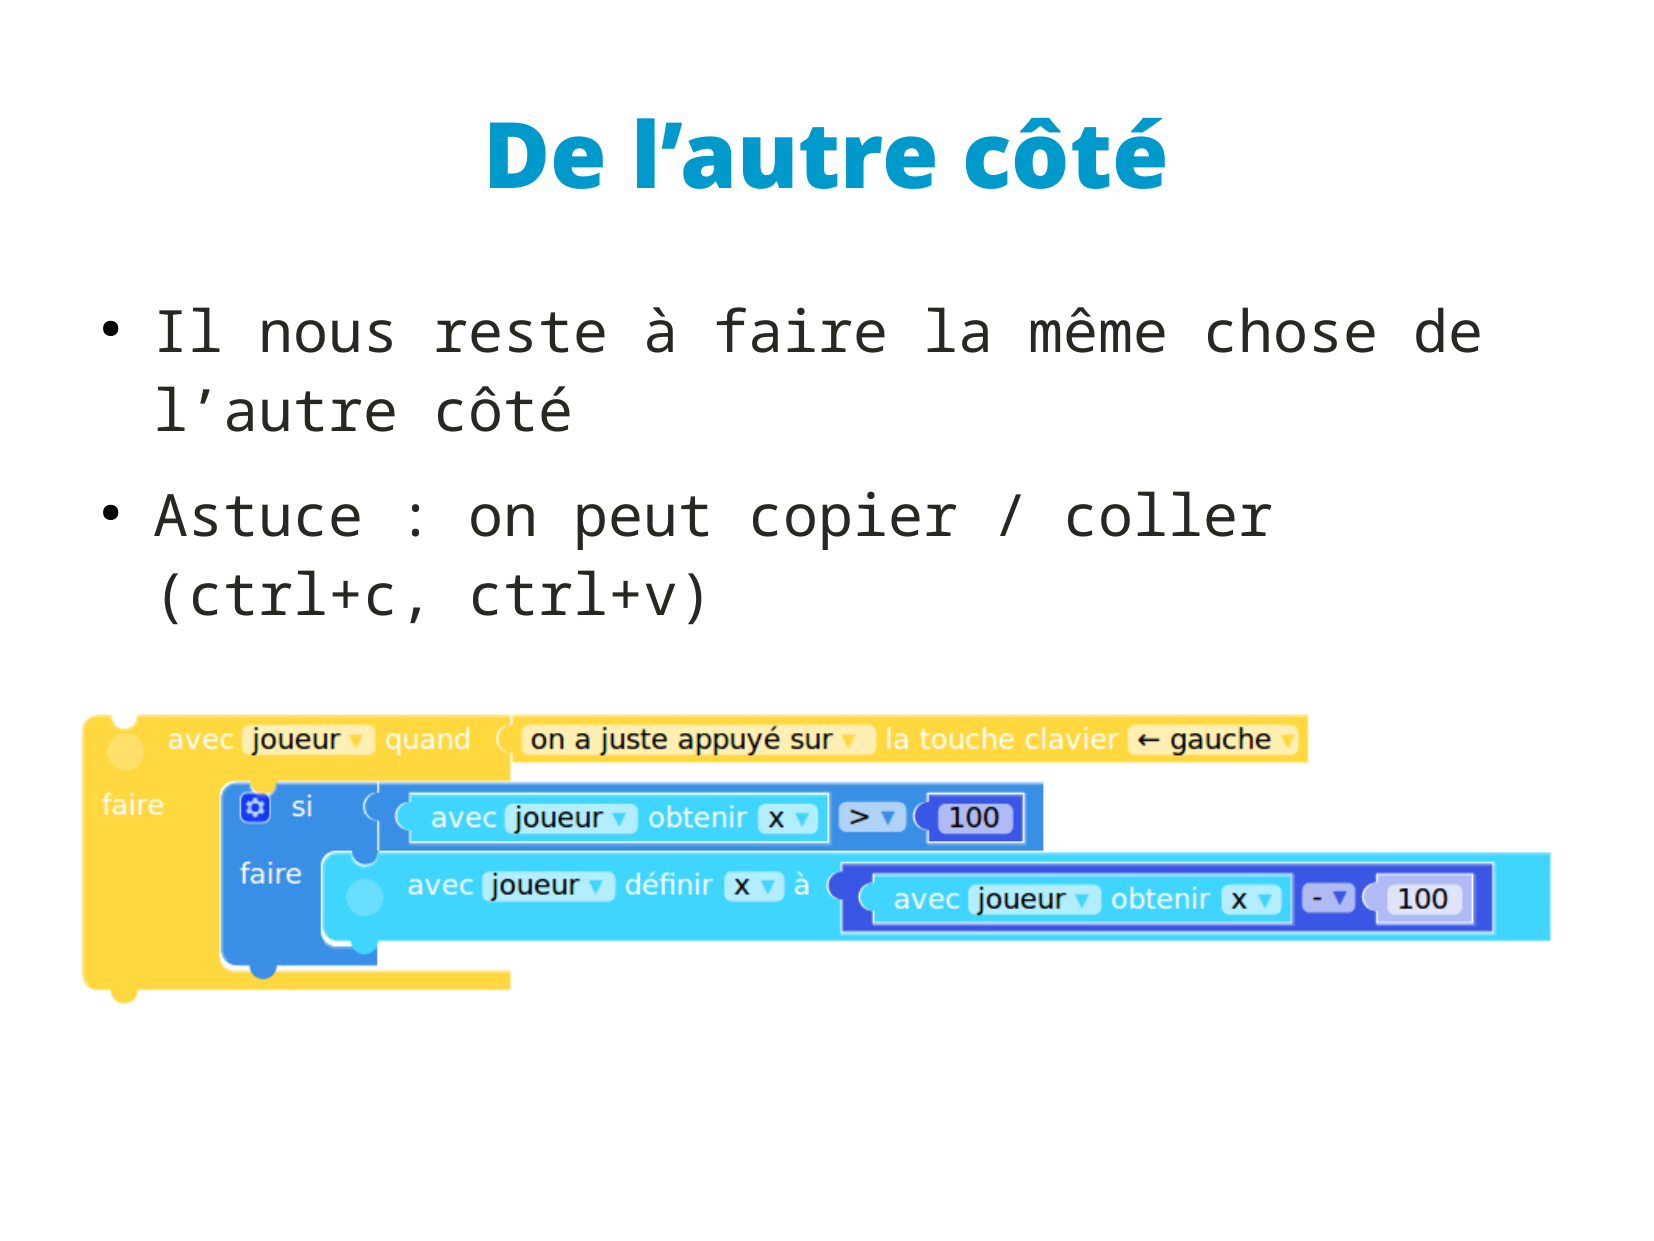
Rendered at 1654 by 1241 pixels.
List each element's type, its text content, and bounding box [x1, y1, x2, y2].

list Il nous reste à faire la même chose de l’autre côté Astuce : on peut copier / coller (ctrl+c, ctrl+v) [82, 290, 1571, 696]
title De l’autre côté [82, 49, 1571, 257]
picture [71, 696, 1583, 1028]
